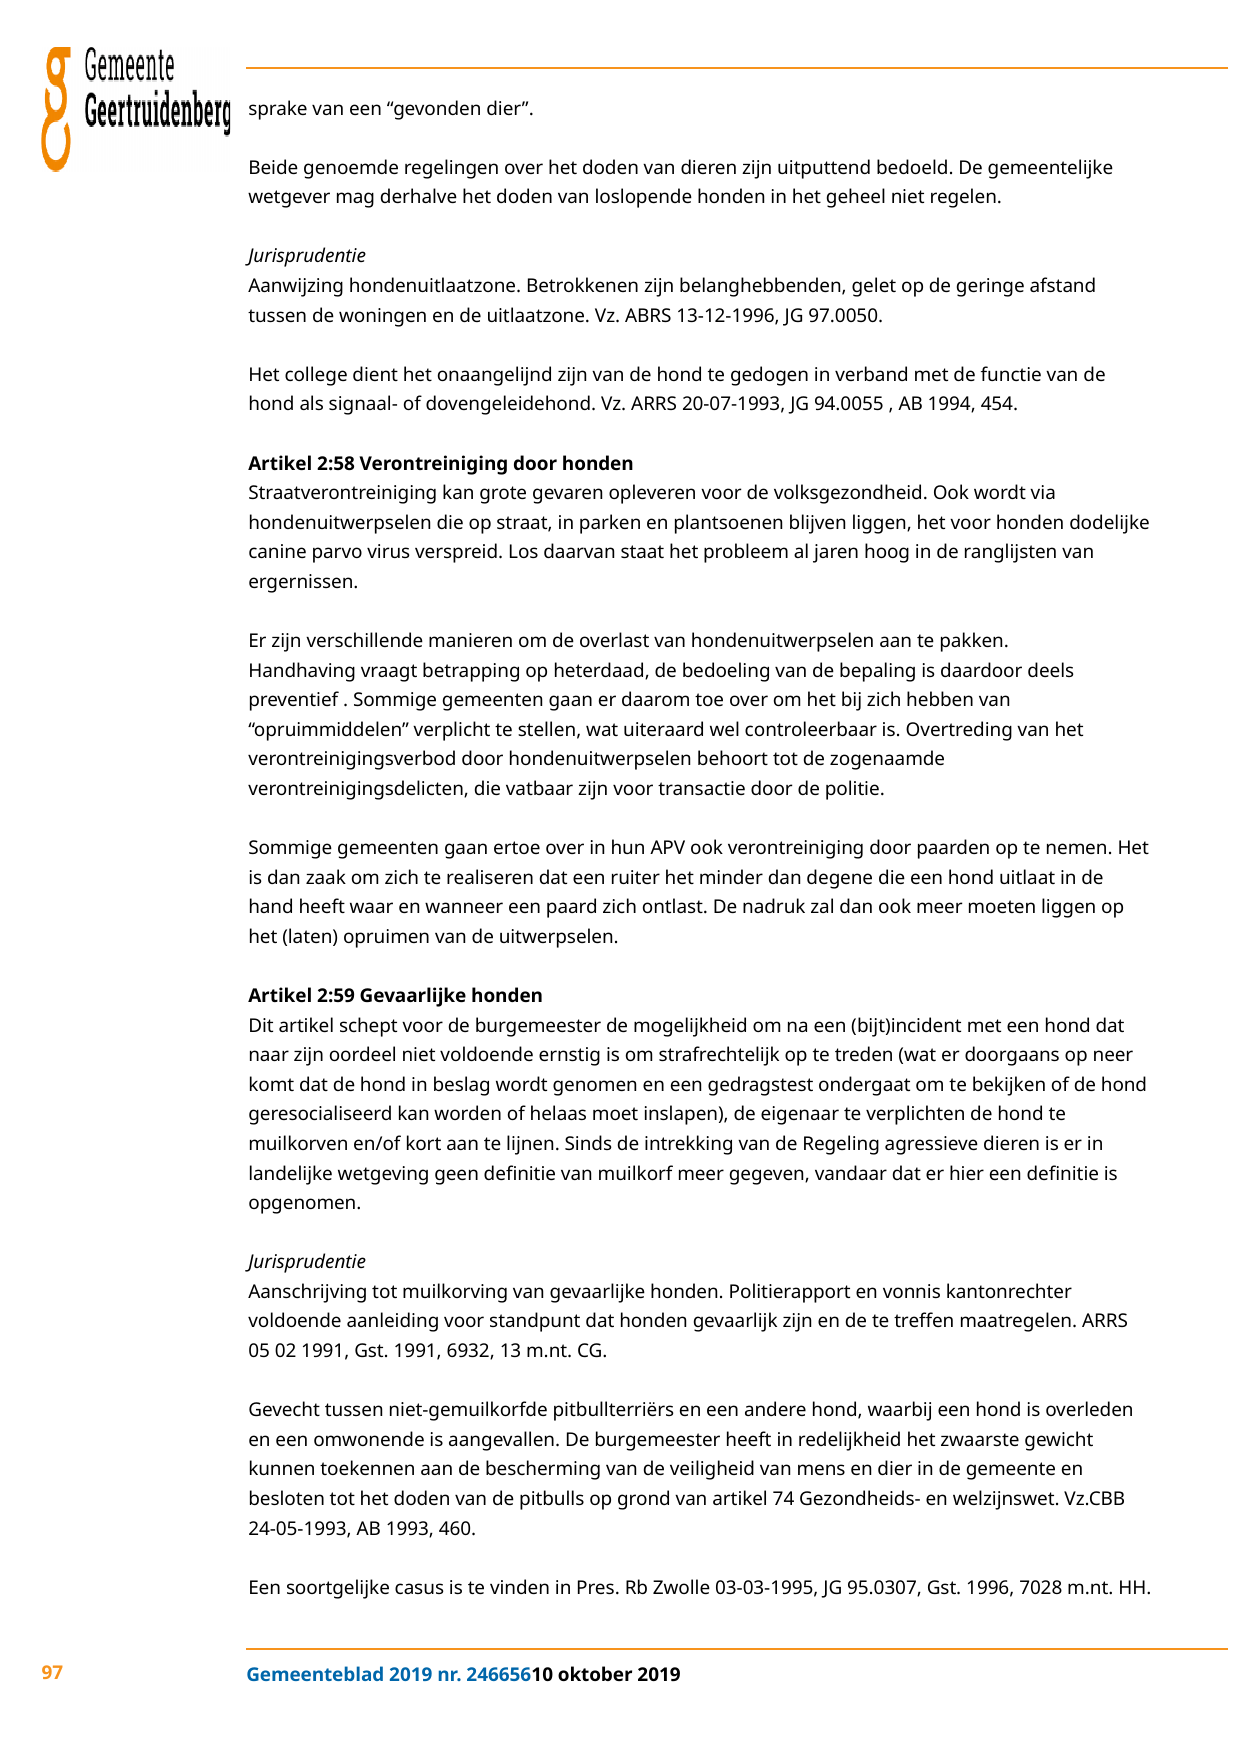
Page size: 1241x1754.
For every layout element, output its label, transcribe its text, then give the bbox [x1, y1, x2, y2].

text Beide genoemde regelingen over het doden van dieren zijn uitputtend bedoeld. De gemeentelijke wetgever mag derhalve het doden van loslopende honden in het geheel niet regelen. [248, 154, 1152, 209]
text Een soortgelijke casus is te vinden in Pres. Rb Zwolle 03-03-1995, JG 95.0307, Gst. 1996, 7028 m.nt. HH. [248, 1574, 1152, 1600]
text Handhaving vraagt betrapping op heterdaad, de bedoeling van de bepaling is daardoor deels preventief . Sommige gemeenten gaan er daarom toe over om het bij zich hebben van “opruimmiddelen” verplicht te stellen, wat uiteraard wel controleerbaar is. Overtreding van het verontreinigingsverbod door hondenuitwerpselen behoort tot de zogenaamde verontreinigingsdelicten, die vatbaar zijn voor transactie door de politie. [248, 657, 1152, 801]
text Dit artikel schept voor de burgemeester de mogelijkheid om na een (bijt)incident met een hond dat naar zijn oordeel niet voldoende ernstig is om strafrechtelijk op te treden (wat er doorgaans op neer komt dat de hond in beslag wordt genomen en een gedragstest ondergaat om te bekijken of de hond geresocialiseerd kan worden of helaas moet inslapen), de eigenaar te verplichten de hond te muilkorven en/of kort aan te lijnen. Sinds de intrekking van de Regeling agressieve dieren is er in landelijke wetgeving geen definitie van muilkorf meer gegeven, vandaar dat er hier een definitie is opgenomen. [248, 1012, 1152, 1215]
text Aanschrijving tot muilkorving van gevaarlijke honden. Politierapport en vonnis kantonrechter voldoende aanleiding voor standpunt dat honden gevaarlijk zijn en de te treffen maatregelen. ARRS 05 02 1991, Gst. 1991, 6932, 13 m.nt. CG. [248, 1278, 1152, 1363]
text Jurisprudentie [248, 1248, 1152, 1274]
text Sommige gemeenten gaan ertoe over in hun APV ook verontreiniging door paarden op te nemen. Het is dan zaak om zich te realiseren dat een ruiter het minder dan degene die een hond uitlaat in de hand heeft waar en wanneer een paard zich ontlast. De nadruk zal dan ook meer moeten liggen op het (laten) opruimen van de uitwerpselen. [248, 834, 1152, 949]
text Jurisprudentie [248, 243, 1152, 268]
text Straatverontreiniging kan grote gevaren opleveren voor de volksgezondheid. Ook wordt via hondenuitwerpselen die op straat, in parken en plantsoenen blijven liggen, het voor honden dodelijke canine parvo virus verspreid. Los daarvan staat het probleem al jaren hoog in de ranglijsten van ergernissen. [248, 479, 1152, 594]
text Aanwijzing hondenuitlaatzone. Betrokkenen zijn belanghebbenden, gelet op de geringe afstand tussen de woningen en de uitlaatzone. Vz. ABRS 13-12-1996, JG 97.0050. [248, 272, 1152, 328]
picture [41, 47, 231, 172]
text Gevecht tussen niet-gemuilkorfde pitbullterriërs en een andere hond, waarbij een hond is overleden en een omwonende is aangevallen. De burgemeester heeft in redelijkheid het zwaarste gewicht kunnen toekennen aan de bescherming van de veiligheid van mens en dier in de gemeente en besloten tot het doden van de pitbulls op grond van artikel 74 Gezondheids- en welzijnswet. Vz.CBB 24-05-1993, AB 1993, 460. [248, 1396, 1152, 1541]
text sprake van een “gevonden dier”. [248, 95, 1152, 121]
text Artikel 2:59 Gevaarlijke honden [248, 982, 1152, 1008]
text Artikel 2:58 Verontreiniging door honden [248, 450, 1152, 476]
text Er zijn verschillende manieren om de overlast van hondenuitwerpselen aan te pakken. [248, 627, 1152, 653]
text Het college dient het onaangelijnd zijn van de hond te gedogen in verband met de functie van de hond als signaal- of dovengeleidehond. Vz. ARRS 20-07-1993, JG 94.0055 , AB 1994, 454. [248, 361, 1152, 416]
